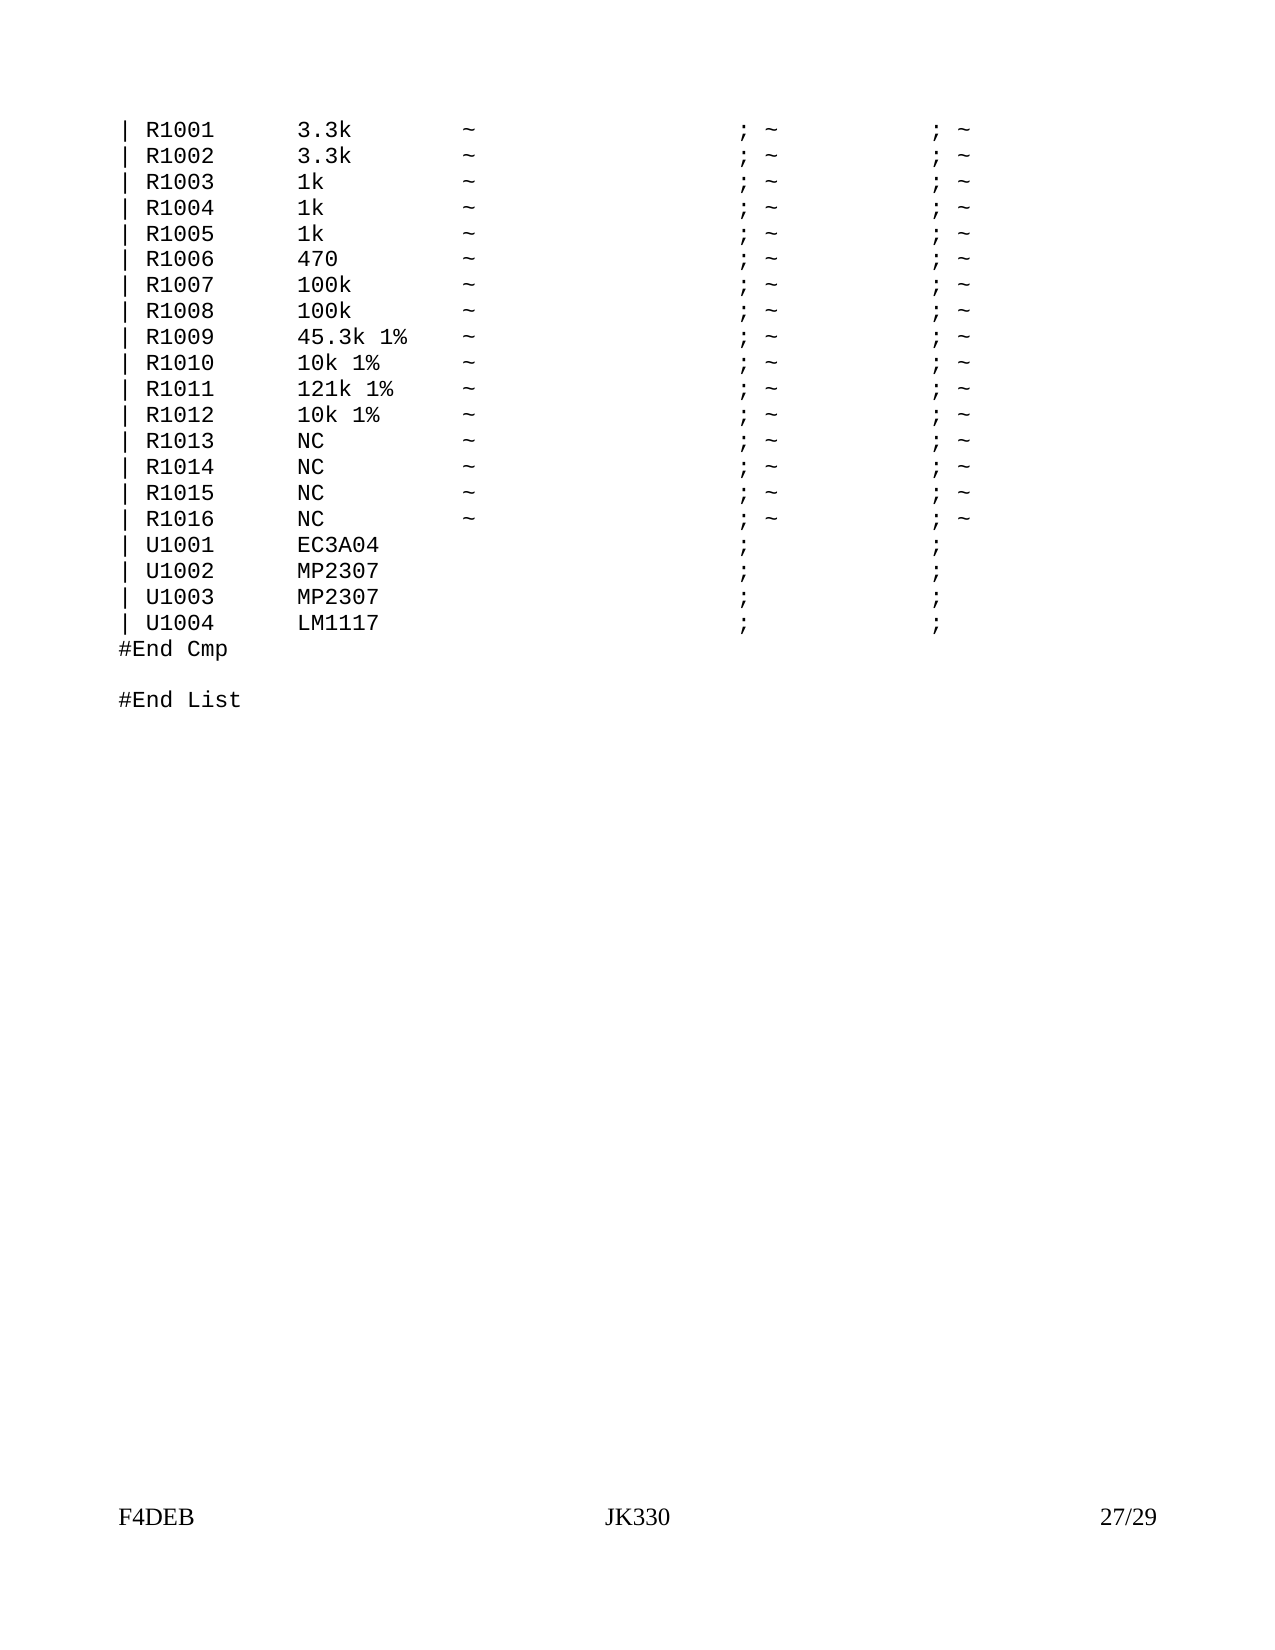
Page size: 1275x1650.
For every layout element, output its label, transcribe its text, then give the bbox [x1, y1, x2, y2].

text | R1016 NC ~ ; ~ ; ~ [118, 507, 1157, 533]
text | R1004 1k ~ ; ~ ; ~ [118, 196, 1157, 222]
text | R1006 470 ~ ; ~ ; ~ [118, 248, 1157, 274]
text | R1008 100k ~ ; ~ ; ~ [118, 300, 1157, 326]
text #End Cmp [118, 637, 1157, 663]
text | U1004 LM1117 ; ; [118, 611, 1157, 637]
text | R1001 3.3k ~ ; ~ ; ~ [118, 118, 1157, 144]
text | U1001 EC3A04 ; ; [118, 533, 1157, 559]
text | U1003 MP2307 ; ; [118, 585, 1157, 611]
text | R1011 121k 1% ~ ; ~ ; ~ [118, 377, 1157, 403]
text | R1005 1k ~ ; ~ ; ~ [118, 222, 1157, 248]
text | R1009 45.3k 1% ~ ; ~ ; ~ [118, 326, 1157, 352]
text #End List [118, 689, 1157, 715]
text | R1013 NC ~ ; ~ ; ~ [118, 429, 1157, 455]
text | U1002 MP2307 ; ; [118, 559, 1157, 585]
text | R1012 10k 1% ~ ; ~ ; ~ [118, 403, 1157, 429]
text | R1014 NC ~ ; ~ ; ~ [118, 455, 1157, 481]
text | R1010 10k 1% ~ ; ~ ; ~ [118, 352, 1157, 377]
text | R1002 3.3k ~ ; ~ ; ~ [118, 144, 1157, 170]
text | R1003 1k ~ ; ~ ; ~ [118, 170, 1157, 196]
text | R1015 NC ~ ; ~ ; ~ [118, 481, 1157, 507]
text | R1007 100k ~ ; ~ ; ~ [118, 274, 1157, 300]
